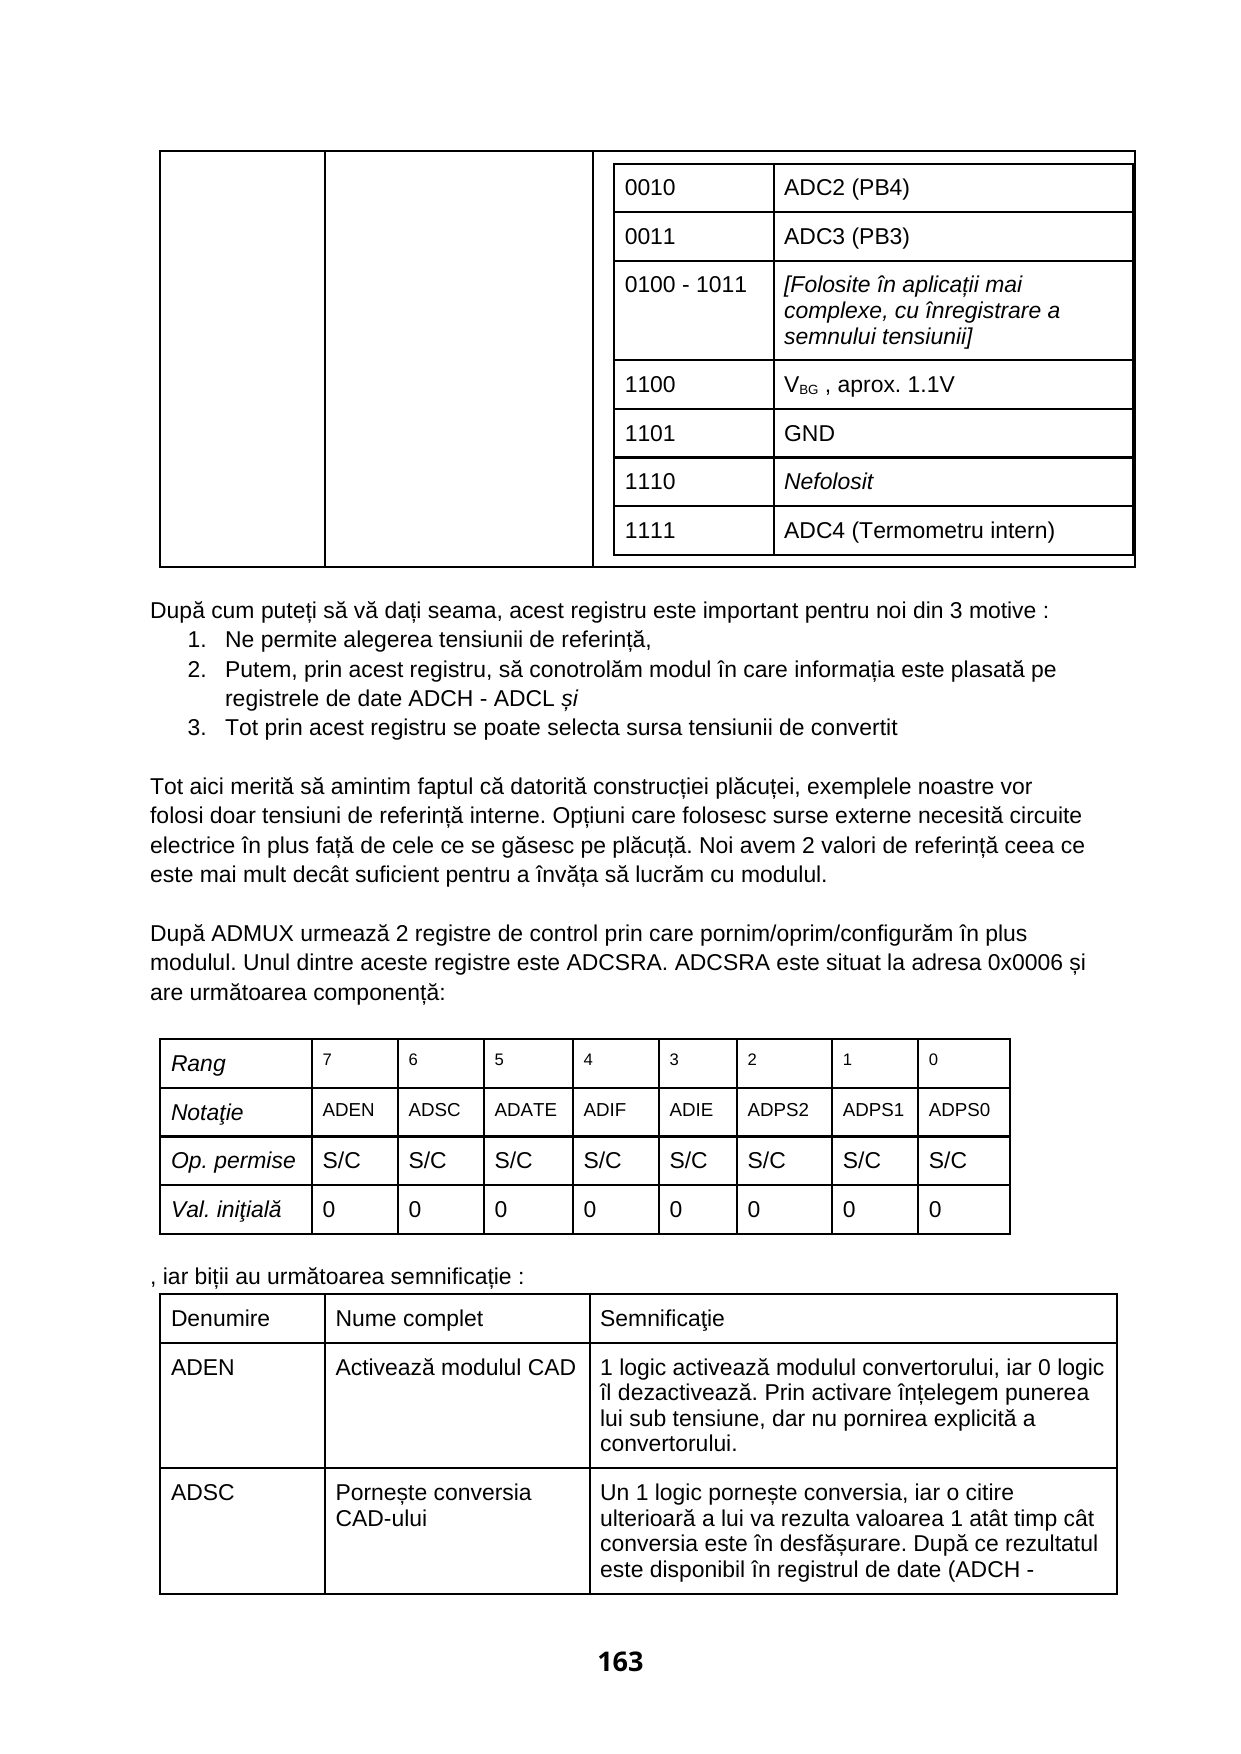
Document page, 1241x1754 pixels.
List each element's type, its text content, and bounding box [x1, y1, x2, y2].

table_header Semnificaţie [591, 1295, 1116, 1342]
table_cell [326, 152, 592, 566]
list Putem, prin acest registru, să conotrolăm modul în care informația este plasată pe registrele de date ADCH - ADCL și [187, 656, 1091, 711]
table_header Denumire [161, 1295, 324, 1342]
table_cell Op. permise [161, 1138, 311, 1184]
table_header 5 [485, 1040, 572, 1087]
table_cell S/C [399, 1138, 483, 1184]
table_cell 0010 [615, 165, 773, 211]
table_cell S/C [313, 1138, 397, 1184]
table_cell ADSC [161, 1469, 324, 1593]
table_cell [Folosite în aplicații mai complexe, cu înregistrare a semnului tensiunii] [775, 262, 1132, 359]
table_cell ADATE [485, 1089, 572, 1135]
table_cell ADIF [574, 1089, 658, 1135]
table_cell ADC3 (PB3) [775, 213, 1132, 259]
table_cell 1101 [615, 410, 773, 456]
table_cell [594, 152, 1134, 566]
table_header 1 [833, 1040, 917, 1087]
table_cell 0 [660, 1186, 736, 1232]
table_cell ADPS2 [738, 1089, 831, 1135]
text După ADMUX urmează 2 registre de control prin care pornim/oprim/configurăm în plus modulul. Unul dintre aceste registre este ADCSRA. ADCSRA este situat la adresa 0x0006 și are următoarea componență: [150, 921, 1091, 1005]
list Tot prin acest registru se poate selecta sursa tensiunii de convertit [187, 715, 1091, 741]
table_cell ADPS0 [919, 1089, 1009, 1135]
table_cell S/C [660, 1138, 736, 1184]
table_cell 0100 - 1011 [615, 262, 773, 359]
table_cell ADC4 (Termometru intern) [775, 507, 1132, 553]
table_cell S/C [574, 1138, 658, 1184]
table_cell GND [775, 410, 1132, 456]
table_cell ADEN [313, 1089, 397, 1135]
table_cell 0 [833, 1186, 917, 1232]
table_header Rang [161, 1040, 311, 1087]
text , iar biții au următoarea semnificație : [150, 1264, 1091, 1289]
table_cell Val. iniţială [161, 1186, 311, 1232]
table_cell 1 logic activează modulul convertorului, iar 0 logic îl dezactivează. Prin activare înțelegem punerea lui sub tensiune, dar nu pornirea explicită a convertorului. [591, 1344, 1116, 1467]
table_cell ADIE [660, 1089, 736, 1135]
table_header 6 [399, 1040, 483, 1087]
table_cell Pornește conversia CAD-ului [326, 1469, 589, 1593]
table_cell 0 [313, 1186, 397, 1232]
table_cell S/C [738, 1138, 831, 1184]
list Ne permite alegerea tensiunii de referință, [187, 627, 1091, 653]
table_cell S/C [833, 1138, 917, 1184]
table_header 7 [313, 1040, 397, 1087]
table_cell [161, 152, 324, 566]
table_cell Un 1 logic pornește conversia, iar o citire ulterioară a lui va rezulta valoarea 1 atât timp cât conversia este în desfășurare. După ce rezultatul este disponibil în registrul de date (ADCH [591, 1469, 1116, 1593]
text Tot aici merită să amintim faptul că datorită construcției plăcuței, exemplele noastre vor folosi doar tensiuni de referință interne. Opțiuni care folosesc surse externe necesită circuite electrice în plus față de cele ce se găsesc pe plăcuță. Noi avem 2 valori de referință ceea ce este mai mult decât suficient pentru a învăța să lucrăm cu modulul. [150, 774, 1091, 888]
table_cell 0011 [615, 213, 773, 259]
table_cell 1111 [615, 507, 773, 553]
table_cell 0 [485, 1186, 572, 1232]
table_cell S/C [919, 1138, 1009, 1184]
table_header 4 [574, 1040, 658, 1087]
text După cum puteți să vă dați seama, acest registru este important pentru noi din 3 motive : [150, 598, 1091, 623]
table_header 3 [660, 1040, 736, 1087]
table_header 2 [738, 1040, 831, 1087]
table_header Nume complet [326, 1295, 589, 1342]
table_cell Nefolosit [775, 459, 1132, 505]
table_header 0 [919, 1040, 1009, 1087]
table_cell ADPS1 [833, 1089, 917, 1135]
table_cell 1110 [615, 459, 773, 505]
table_cell Activează modulul CAD [326, 1344, 589, 1467]
table_cell 0 [574, 1186, 658, 1232]
table_cell 1100 [615, 361, 773, 408]
table_cell 0 [738, 1186, 831, 1232]
table_cell ADEN [161, 1344, 324, 1467]
table_cell ADC2 (PB4) [775, 165, 1132, 211]
table_cell 0 [919, 1186, 1009, 1232]
table_cell Notaţie [161, 1089, 311, 1135]
table_cell VBG , aprox. 1.1V [775, 361, 1132, 408]
table_cell 0 [399, 1186, 483, 1232]
table_cell S/C [485, 1138, 572, 1184]
table_cell ADSC [399, 1089, 483, 1135]
